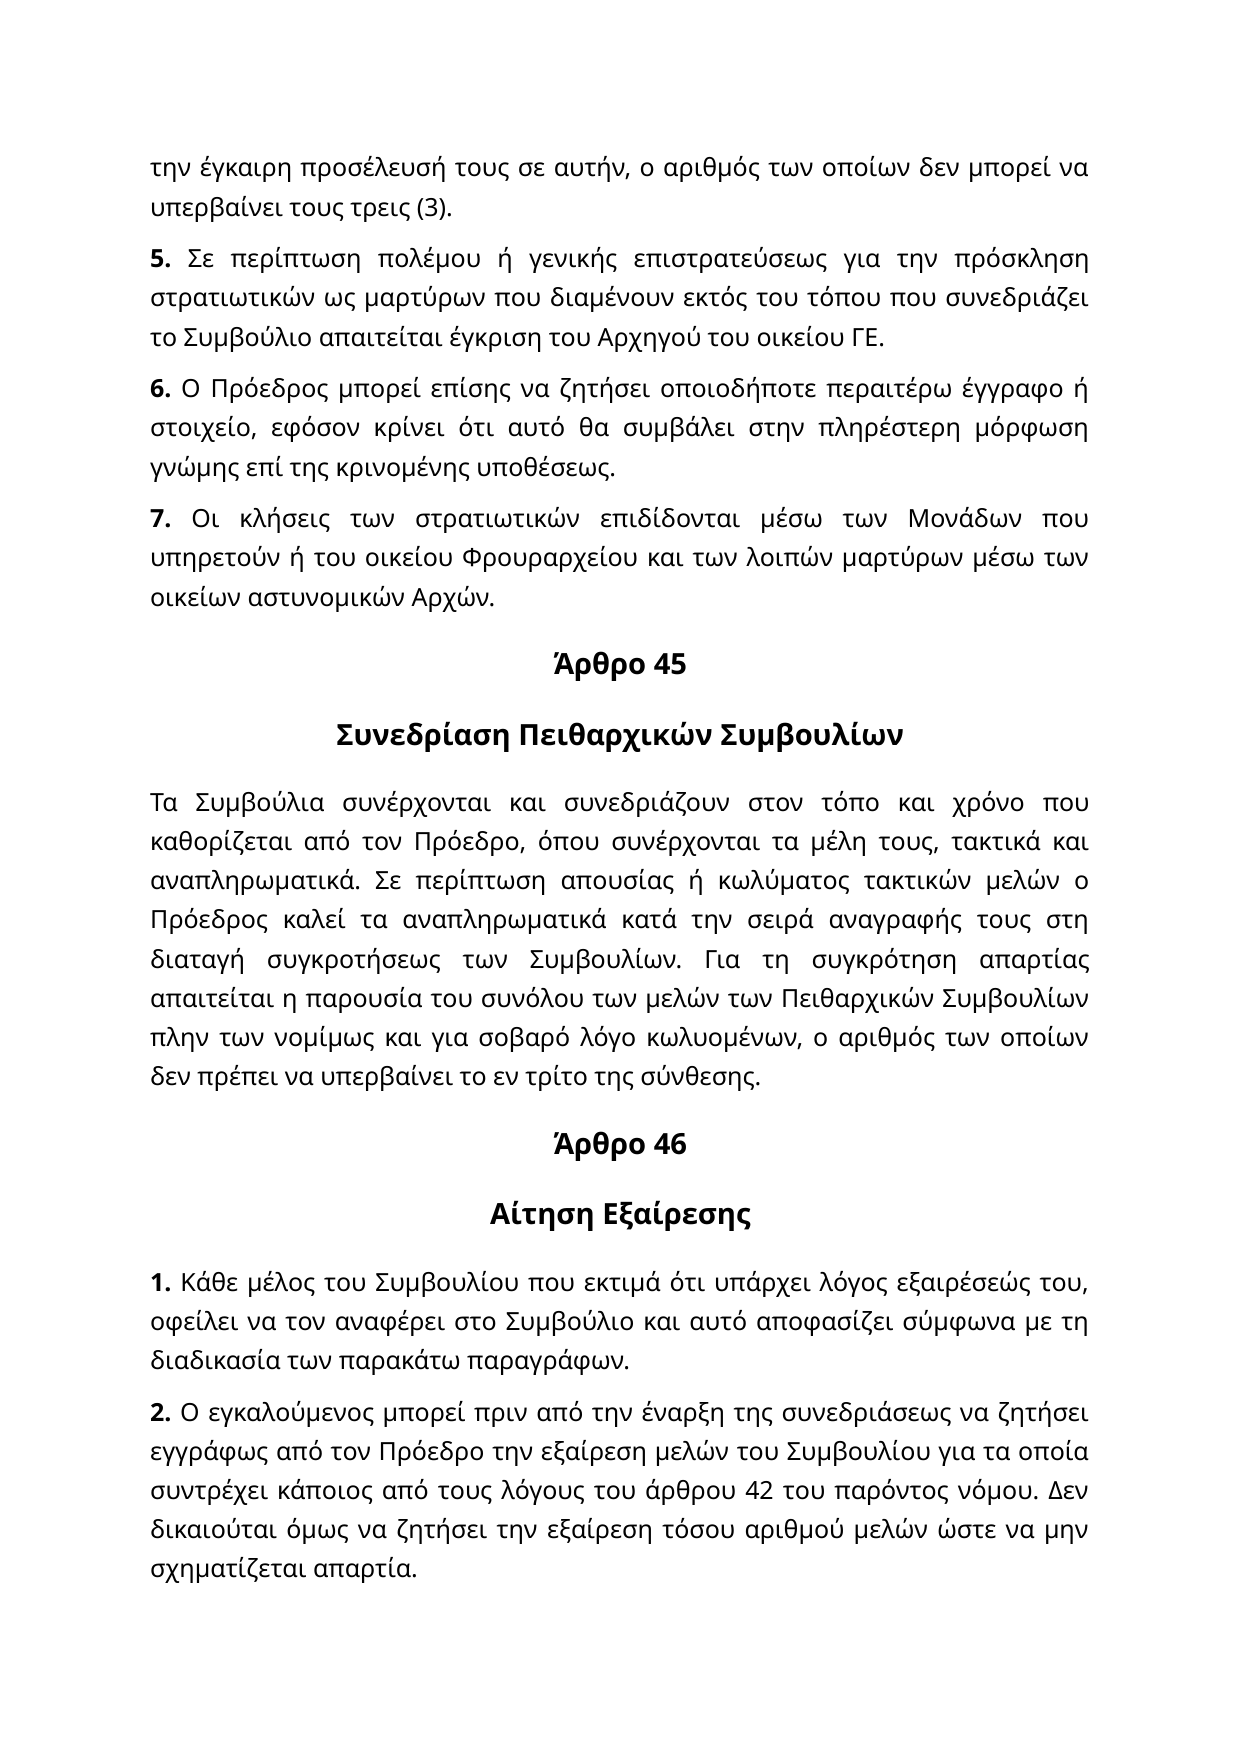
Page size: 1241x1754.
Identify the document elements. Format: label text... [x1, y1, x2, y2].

subtitle Άρθρο 46 [150, 1123, 1090, 1163]
text την έγκαιρη προσέλευσή τους σε αυτήν, ο αριθμός των οποίων δεν μπορεί να υπερβαίνει τους τρεις (3). [150, 150, 1090, 223]
text 1. Κάθε μέλος του Συμβουλίου που εκτιμά ότι υπάρχει λόγος εξαιρέσεώς του, οφείλει να τον αναφέρει στο Συμβούλιο και αυτό αποφασίζει σύμφωνα με τη διαδικασία των παρακάτω παραγράφων. [150, 1264, 1090, 1377]
text 5. Σε περίπτωση πολέμου ή γενικής επιστρατεύσεως για την πρόσκληση στρατιωτικών ως μαρτύρων που διαμένουν εκτός του τόπου που συνεδριάζει το Συμβούλιο απαιτείται έγκριση του Αρχηγού του οικείου ΓΕ. [150, 241, 1090, 353]
text 6. Ο Πρόεδρος μπορεί επίσης να ζητήσει οποιοδήποτε περαιτέρω έγγραφο ή στοιχείο, εφόσον κρίνει ότι αυτό θα συμβάλει στην πληρέστερη μόρφωση γνώμης επί της κρινομένης υποθέσεως. [150, 371, 1090, 483]
text 7. Οι κλήσεις των στρατιωτικών επιδίδονται μέσω των Μονάδων που υπηρετούν ή του οικείου Φρουραρχείου και των λοιπών μαρτύρων μέσω των οικείων αστυνομικών Αρχών. [150, 501, 1090, 613]
subtitle Άρθρο 45 [150, 643, 1090, 683]
subtitle Αίτηση Εξαίρεσης [150, 1193, 1090, 1233]
text Τα Συμβούλια συνέρχονται και συνεδριάζουν στον τόπο και χρόνο που καθορίζεται από τον Πρόεδρο, όπου συνέρχονται τα μέλη τους, τακτικά και αναπληρωματικά. Σε περίπτωση απουσίας ή κωλύματος τακτικών μελών ο Πρόεδρος καλεί τα αναπληρωματικά κατά την σειρά αναγραφής τους στη διαταγή συγκροτήσεως των Συμβουλίων. Για τη συγκρότηση απαρτίας απαιτείται η παρουσία του συνόλου των μελών των Πειθαρχικών Συμβουλίων πλην των νομίμως και για σοβαρό λόγο κωλυομένων, ο αριθμός των οποίων δεν πρέπει να υπερβαίνει το εν τρίτο της σύνθεσης. [150, 784, 1090, 1093]
subtitle Συνεδρίαση Πειθαρχικών Συμβουλίων [150, 714, 1090, 754]
text 2. Ο εγκαλούμενος μπορεί πριν από την έναρξη της συνεδριάσεως να ζητήσει εγγράφως από τον Πρόεδρο την εξαίρεση μελών του Συμβουλίου για τα οποία συντρέχει κάποιος από τους λόγους του άρθρου 42 του παρόντος νόμου. Δεν δικαιούται όμως να ζητήσει την εξαίρεση τόσου αριθμού μελών ώστε να μην σχηματίζεται απαρτία. [150, 1394, 1090, 1585]
